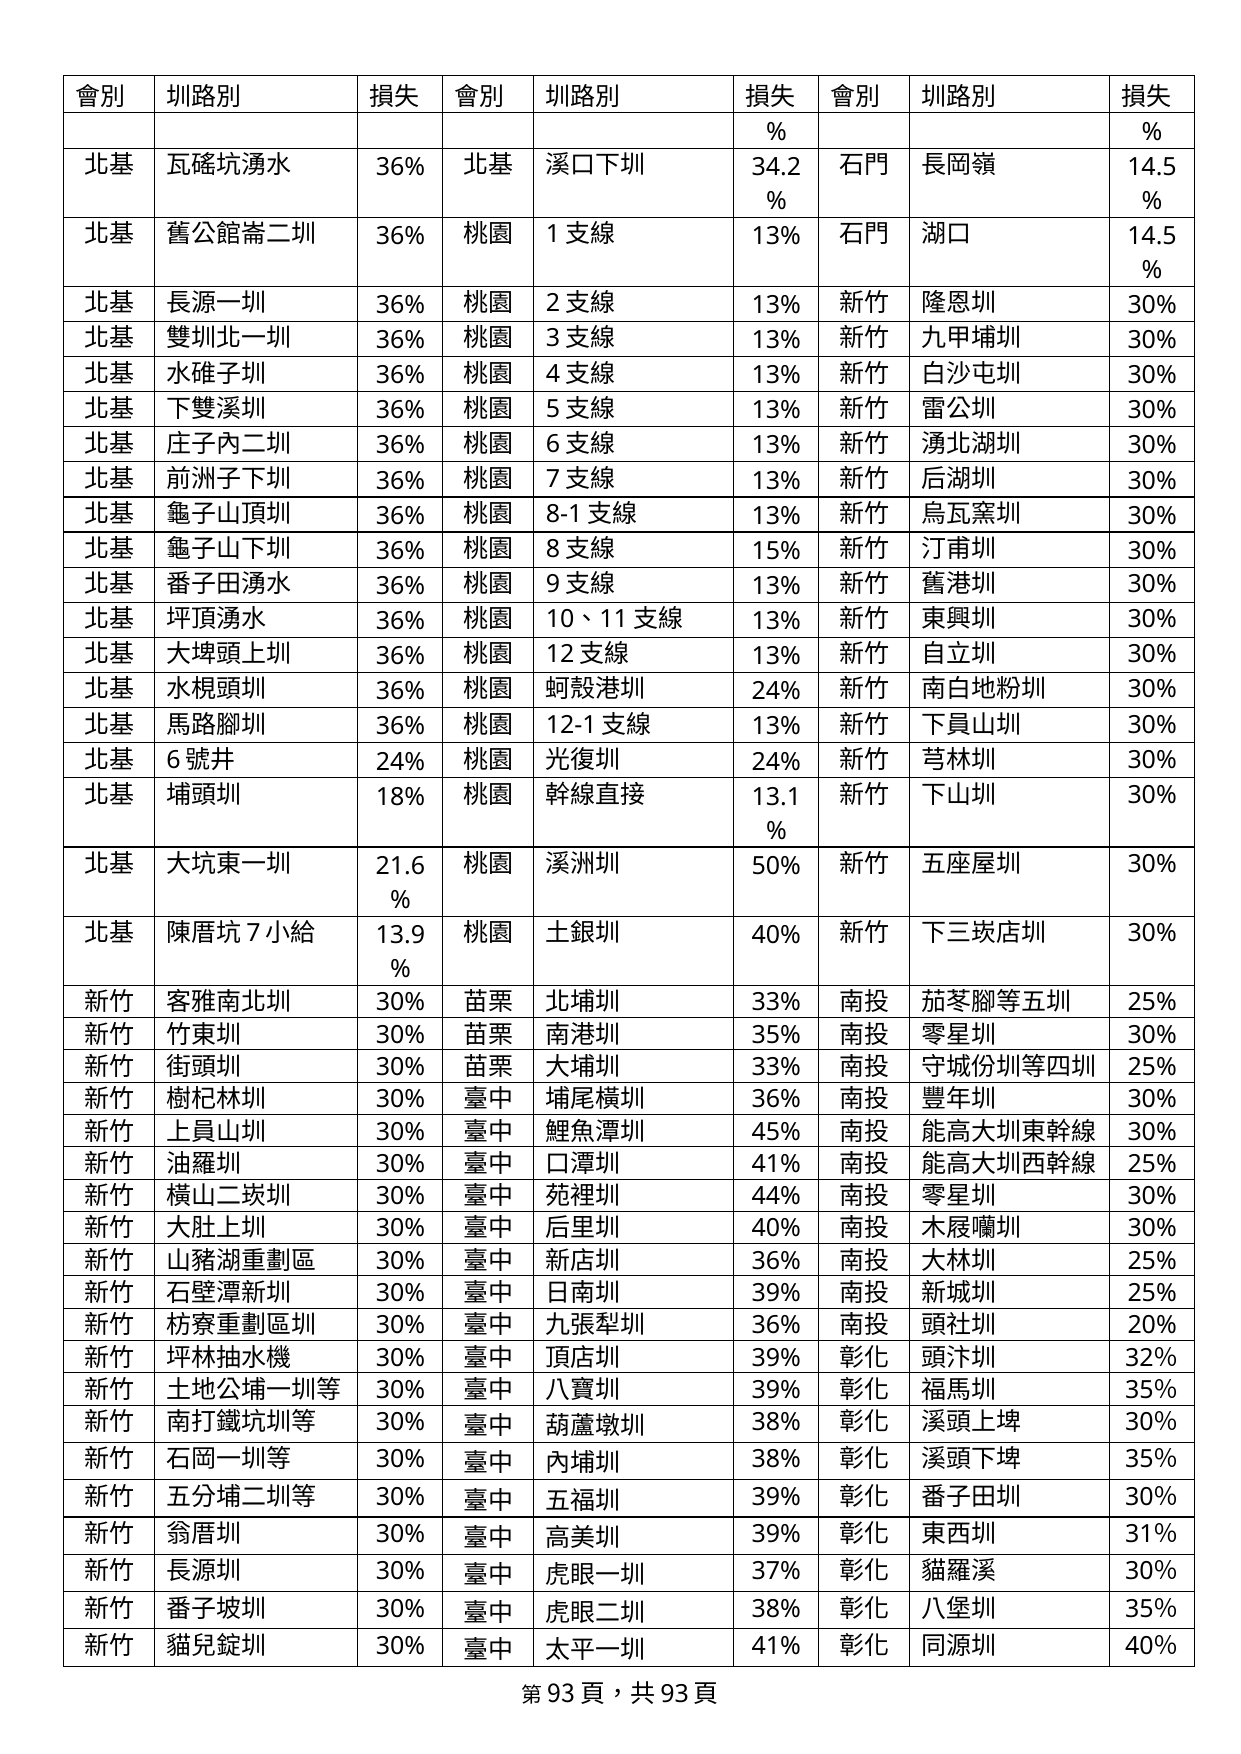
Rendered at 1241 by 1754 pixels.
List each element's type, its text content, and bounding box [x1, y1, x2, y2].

table_cell 45% [734, 1115, 818, 1146]
table_cell 新竹 [64, 1592, 154, 1628]
table_cell 25% [1110, 1147, 1194, 1178]
table_cell 30% [358, 1147, 442, 1178]
table_cell 石門 [819, 218, 909, 286]
table_cell 土銀圳 [534, 917, 733, 985]
table_cell 臺中 [443, 1276, 533, 1308]
table_cell 坪頂湧水 [155, 603, 357, 637]
table_cell 石壁潭新圳 [155, 1276, 357, 1308]
table_cell 溪洲圳 [534, 848, 733, 916]
table_cell 新竹 [819, 603, 909, 637]
table_cell 九甲埔圳 [910, 322, 1109, 356]
table_cell 21.6% [358, 848, 442, 916]
table_cell 新店圳 [534, 1244, 733, 1275]
table_cell 30％ [1110, 1555, 1194, 1591]
table_cell 能高大圳東幹線 [910, 1115, 1109, 1146]
table_cell 下三崁店圳 [910, 917, 1109, 985]
table_cell 瓦磘坑湧水 [155, 149, 357, 217]
table_cell 彰化 [819, 1518, 909, 1554]
table_cell 山豬湖重劃區 [155, 1244, 357, 1275]
table_cell 福馬圳 [910, 1373, 1109, 1404]
table_cell 34.2% [734, 149, 818, 217]
table_cell 臺中 [443, 1555, 533, 1591]
table_cell 新竹 [819, 287, 909, 321]
table_cell 桃園 [443, 427, 533, 461]
table_cell 38% [734, 1406, 818, 1442]
table_cell 13% [734, 708, 818, 742]
table_cell 36% [358, 357, 442, 391]
table_cell 臺中 [443, 1406, 533, 1442]
table_cell 北基 [64, 462, 154, 496]
table_cell 30% [358, 1443, 442, 1479]
table_cell 新竹 [819, 357, 909, 391]
table_cell 大肚上圳 [155, 1212, 357, 1243]
table_cell 3支線 [534, 322, 733, 356]
table_cell 前洲子下圳 [155, 462, 357, 496]
table_cell 北基 [64, 708, 154, 742]
table_cell 30% [1110, 357, 1194, 391]
table_cell 13% [734, 218, 818, 286]
table_cell 35％ [1110, 1592, 1194, 1628]
table_cell 光復圳 [534, 743, 733, 777]
table_header 會別 [443, 76, 533, 112]
table_cell 臺中 [443, 1373, 533, 1404]
table_cell 新竹 [819, 917, 909, 985]
table_cell 新竹 [64, 1115, 154, 1146]
table_cell 30% [1110, 708, 1194, 742]
table_cell 13% [734, 603, 818, 637]
table_cell 13% [734, 357, 818, 391]
table_cell 40% [734, 917, 818, 985]
table_cell 30% [358, 1212, 442, 1243]
table_cell 24% [734, 673, 818, 707]
table_cell 41% [734, 1629, 818, 1666]
table_cell 新竹 [819, 673, 909, 707]
table_cell % [734, 113, 818, 147]
table_cell 五分埔二圳等 [155, 1480, 357, 1516]
table_cell 30% [1110, 568, 1194, 602]
table_cell 汀甫圳 [910, 533, 1109, 567]
table_cell 北基 [64, 568, 154, 602]
table_cell 新竹 [64, 1373, 154, 1404]
table_cell 36% [358, 149, 442, 217]
table_cell 30% [1110, 848, 1194, 916]
table_cell 30% [358, 1050, 442, 1082]
table_cell 30% [1110, 498, 1194, 531]
table_cell 新竹 [64, 1555, 154, 1591]
table_cell 30% [1110, 1180, 1194, 1211]
table_cell 13% [734, 568, 818, 602]
table_cell 30% [1110, 427, 1194, 461]
table_cell [910, 113, 1109, 147]
table_cell 翁厝圳 [155, 1518, 357, 1554]
table_cell 南投 [819, 1244, 909, 1275]
table_cell 龜子山頂圳 [155, 498, 357, 531]
table_cell % [1110, 113, 1194, 147]
table_cell 新竹 [64, 1244, 154, 1275]
table_cell 30% [358, 1629, 442, 1666]
table_cell 頭社圳 [910, 1309, 1109, 1340]
table_cell 新竹 [819, 778, 909, 846]
table_cell 13% [734, 427, 818, 461]
table_cell 內埔圳 [534, 1443, 733, 1479]
table_cell 30% [1110, 533, 1194, 567]
table_cell 13.1% [734, 778, 818, 846]
table_cell 31％ [1110, 1518, 1194, 1554]
table_header 會別 [64, 76, 154, 112]
table_cell 桃園 [443, 848, 533, 916]
table_cell 12-1支線 [534, 708, 733, 742]
table_cell 能高大圳西幹線 [910, 1147, 1109, 1178]
table_cell 南打鐵坑圳等 [155, 1406, 357, 1442]
table_cell 30% [358, 1373, 442, 1404]
table_cell 30% [358, 1276, 442, 1308]
table_cell 水梘頭圳 [155, 673, 357, 707]
table_header 會別 [819, 76, 909, 112]
table_cell 北基 [64, 218, 154, 286]
table_cell 新竹 [64, 1309, 154, 1340]
table_cell 30% [358, 1341, 442, 1372]
table_cell 北埔圳 [534, 986, 733, 1017]
table_cell 5支線 [534, 392, 733, 426]
table_cell 30% [1110, 1083, 1194, 1114]
table_cell 新竹 [819, 533, 909, 567]
table_cell 桃園 [443, 603, 533, 637]
table_cell 北基 [64, 638, 154, 672]
table_cell 新竹 [819, 568, 909, 602]
table_cell 36% [358, 427, 442, 461]
table_cell 苗栗 [443, 1018, 533, 1049]
table_cell 臺中 [443, 1147, 533, 1178]
table_cell 新竹 [819, 848, 909, 916]
table_cell 北基 [64, 603, 154, 637]
table_cell 38% [734, 1592, 818, 1628]
table_cell 30% [358, 1018, 442, 1049]
table_cell 新竹 [64, 1147, 154, 1178]
table_cell 石岡一圳等 [155, 1443, 357, 1479]
table_cell 苗栗 [443, 986, 533, 1017]
table_cell 番子坡圳 [155, 1592, 357, 1628]
table_cell 樹杞林圳 [155, 1083, 357, 1114]
table_cell 35％ [1110, 1373, 1194, 1404]
table_cell 口潭圳 [534, 1147, 733, 1178]
table_cell 4支線 [534, 357, 733, 391]
table_cell 36% [734, 1309, 818, 1340]
table_cell 五福圳 [534, 1480, 733, 1516]
table_cell 37% [734, 1555, 818, 1591]
table_cell 臺中 [443, 1180, 533, 1211]
table_cell 25% [1110, 986, 1194, 1017]
table_cell 南投 [819, 1050, 909, 1082]
table_cell 貓兒錠圳 [155, 1629, 357, 1666]
table_cell 北基 [64, 427, 154, 461]
table_cell 13% [734, 498, 818, 531]
table_cell 臺中 [443, 1115, 533, 1146]
table_cell [155, 113, 357, 147]
table_cell 番子田湧水 [155, 568, 357, 602]
table_cell 44% [734, 1180, 818, 1211]
table_cell 桃園 [443, 498, 533, 531]
table_cell 14.5% [1110, 218, 1194, 286]
table_cell 南投 [819, 1018, 909, 1049]
table_cell 彰化 [819, 1592, 909, 1628]
table_cell 竹東圳 [155, 1018, 357, 1049]
table_cell 36% [358, 568, 442, 602]
table_cell 枋寮重劃區圳 [155, 1309, 357, 1340]
table_cell 30% [1110, 322, 1194, 356]
table_cell 20% [1110, 1309, 1194, 1340]
table_cell 30% [358, 1592, 442, 1628]
table_cell 新竹 [64, 1050, 154, 1082]
table_cell 南投 [819, 1180, 909, 1211]
table_cell 新竹 [64, 1406, 154, 1442]
table_cell 30％ [1110, 1406, 1194, 1442]
table_cell 彰化 [819, 1555, 909, 1591]
table_cell 14.5% [1110, 149, 1194, 217]
table_cell 13% [734, 392, 818, 426]
table_cell 彰化 [819, 1629, 909, 1666]
table_cell 35% [734, 1018, 818, 1049]
table_cell 新城圳 [910, 1276, 1109, 1308]
table_cell 桃園 [443, 568, 533, 602]
table_cell 虎眼二圳 [534, 1592, 733, 1628]
table_cell [358, 113, 442, 147]
table_cell 桃園 [443, 708, 533, 742]
table_cell 38% [734, 1443, 818, 1479]
table_cell 南白地粉圳 [910, 673, 1109, 707]
table_cell 30% [1110, 1212, 1194, 1243]
table_cell 臺中 [443, 1341, 533, 1372]
table_cell 30% [1110, 743, 1194, 777]
table_cell 桃園 [443, 778, 533, 846]
table_header 損失 [1110, 76, 1194, 112]
table_cell 北基 [64, 322, 154, 356]
table_cell 貓羅溪 [910, 1555, 1109, 1591]
table_cell 新竹 [819, 498, 909, 531]
table_cell 39% [734, 1518, 818, 1554]
table_cell 九張犁圳 [534, 1309, 733, 1340]
table_cell 下雙溪圳 [155, 392, 357, 426]
table_cell [64, 113, 154, 147]
table_cell 北基 [64, 498, 154, 531]
table_cell 東西圳 [910, 1518, 1109, 1554]
table_cell 葫蘆墩圳 [534, 1406, 733, 1442]
table_cell 9支線 [534, 568, 733, 602]
table_cell 39% [734, 1480, 818, 1516]
table_header 損失 [734, 76, 818, 112]
table_cell 6支線 [534, 427, 733, 461]
table_cell 新竹 [64, 1276, 154, 1308]
table_cell 新竹 [64, 1443, 154, 1479]
table_cell 桃園 [443, 638, 533, 672]
table_cell 石門 [819, 149, 909, 217]
table_cell 10、11支線 [534, 603, 733, 637]
table_cell 新竹 [819, 462, 909, 496]
table_cell 彰化 [819, 1480, 909, 1516]
table_cell 25% [1110, 1276, 1194, 1308]
table_cell 南投 [819, 1309, 909, 1340]
table_cell 虎眼一圳 [534, 1555, 733, 1591]
table_cell 35％ [1110, 1443, 1194, 1479]
table_cell [534, 113, 733, 147]
table_cell 北基 [64, 743, 154, 777]
table_cell 30% [1110, 392, 1194, 426]
table_cell 臺中 [443, 1480, 533, 1516]
table_cell 新竹 [64, 1341, 154, 1372]
table_cell 新竹 [64, 1629, 154, 1666]
table_cell 33% [734, 1050, 818, 1082]
table_cell 下山圳 [910, 778, 1109, 846]
table_cell 八堡圳 [910, 1592, 1109, 1628]
table_cell 40% [734, 1212, 818, 1243]
table_cell 北基 [64, 533, 154, 567]
table_cell [443, 113, 533, 147]
table_cell 新竹 [819, 743, 909, 777]
table_cell 新竹 [819, 638, 909, 672]
table_cell 15% [734, 533, 818, 567]
table_cell 新竹 [64, 1083, 154, 1114]
table_cell 桃園 [443, 533, 533, 567]
table_cell 新竹 [819, 708, 909, 742]
table_cell 1支線 [534, 218, 733, 286]
table_cell 零星圳 [910, 1018, 1109, 1049]
table_cell 白沙屯圳 [910, 357, 1109, 391]
table_cell 30% [358, 1518, 442, 1554]
table_cell 桃園 [443, 917, 533, 985]
table_cell 25% [1110, 1050, 1194, 1082]
table_cell 30% [358, 1115, 442, 1146]
table_cell 長岡嶺 [910, 149, 1109, 217]
table_cell 36% [358, 392, 442, 426]
table_cell 30% [358, 1406, 442, 1442]
table_cell 后湖圳 [910, 462, 1109, 496]
table_cell 41% [734, 1147, 818, 1178]
table_cell 北基 [64, 392, 154, 426]
table_cell 溪頭上埤 [910, 1406, 1109, 1442]
table_cell 新竹 [64, 1480, 154, 1516]
table_cell 北基 [64, 778, 154, 846]
table_cell 桃園 [443, 462, 533, 496]
table_cell 南投 [819, 1115, 909, 1146]
table_header 圳路別 [910, 76, 1109, 112]
table_cell 烏瓦窯圳 [910, 498, 1109, 531]
table_cell 雷公圳 [910, 392, 1109, 426]
table_cell 油羅圳 [155, 1147, 357, 1178]
table_cell 新竹 [64, 1180, 154, 1211]
table_cell 40％ [1110, 1629, 1194, 1666]
table_cell 溪口下圳 [534, 149, 733, 217]
table_cell [819, 113, 909, 147]
table_cell 南投 [819, 986, 909, 1017]
table_cell 零星圳 [910, 1180, 1109, 1211]
table_cell 新竹 [64, 986, 154, 1017]
table_cell 南投 [819, 1083, 909, 1114]
table_cell 30% [1110, 917, 1194, 985]
table_cell 大埤頭上圳 [155, 638, 357, 672]
table_cell 13% [734, 462, 818, 496]
table_cell 30% [358, 986, 442, 1017]
table_cell 北基 [64, 287, 154, 321]
table_cell 溪頭下埤 [910, 1443, 1109, 1479]
table_cell 南港圳 [534, 1018, 733, 1049]
table_cell 桃園 [443, 322, 533, 356]
table_cell 后里圳 [534, 1212, 733, 1243]
table_cell 36% [734, 1244, 818, 1275]
table_cell 街頭圳 [155, 1050, 357, 1082]
table_cell 臺中 [443, 1629, 533, 1666]
table_cell 大坑東一圳 [155, 848, 357, 916]
table_cell 30% [358, 1180, 442, 1211]
table_cell 北基 [64, 357, 154, 391]
table_cell 同源圳 [910, 1629, 1109, 1666]
table_cell 新竹 [64, 1018, 154, 1049]
table_cell 桃園 [443, 218, 533, 286]
table_cell 32％ [1110, 1341, 1194, 1372]
table_cell 馬路腳圳 [155, 708, 357, 742]
table_cell 埔頭圳 [155, 778, 357, 846]
table_cell 彰化 [819, 1406, 909, 1442]
table_cell 北基 [443, 149, 533, 217]
table_cell 芎林圳 [910, 743, 1109, 777]
table_cell 湧北湖圳 [910, 427, 1109, 461]
table_cell 鯉魚潭圳 [534, 1115, 733, 1146]
table_cell 39% [734, 1341, 818, 1372]
table_cell 36% [358, 498, 442, 531]
table_cell 番子田圳 [910, 1480, 1109, 1516]
table_cell 桃園 [443, 357, 533, 391]
table_cell 36% [358, 673, 442, 707]
table_cell 新竹 [64, 1518, 154, 1554]
table_cell 舊公館崙二圳 [155, 218, 357, 286]
table_cell 30% [1110, 462, 1194, 496]
table_cell 陳厝坑7小給 [155, 917, 357, 985]
table_cell 臺中 [443, 1592, 533, 1628]
table_cell 39% [734, 1373, 818, 1404]
table_cell 太平一圳 [534, 1629, 733, 1666]
table_cell 新竹 [819, 322, 909, 356]
table_cell 36% [358, 708, 442, 742]
table_cell 2支線 [534, 287, 733, 321]
table_cell 北基 [64, 917, 154, 985]
table_cell 苑裡圳 [534, 1180, 733, 1211]
table_cell 埔尾橫圳 [534, 1083, 733, 1114]
table_cell 八寶圳 [534, 1373, 733, 1404]
table_cell 龜子山下圳 [155, 533, 357, 567]
table_cell 36% [358, 603, 442, 637]
table_cell 30% [1110, 287, 1194, 321]
table_cell 日南圳 [534, 1276, 733, 1308]
table_cell 桃園 [443, 673, 533, 707]
table_cell 30% [358, 1480, 442, 1516]
table_cell 30% [358, 1309, 442, 1340]
table_cell 南投 [819, 1276, 909, 1308]
table_cell 木屐囒圳 [910, 1212, 1109, 1243]
table_cell 24% [734, 743, 818, 777]
table_cell 南投 [819, 1212, 909, 1243]
table_cell 茄苳腳等五圳 [910, 986, 1109, 1017]
table_cell 13% [734, 322, 818, 356]
table_cell 長源圳 [155, 1555, 357, 1591]
table_cell 臺中 [443, 1443, 533, 1479]
table_cell 30% [358, 1555, 442, 1591]
table_cell 頂店圳 [534, 1341, 733, 1372]
table_cell 五座屋圳 [910, 848, 1109, 916]
table_cell 大林圳 [910, 1244, 1109, 1275]
table_cell 36% [358, 462, 442, 496]
table_cell 自立圳 [910, 638, 1109, 672]
table_cell 33% [734, 986, 818, 1017]
table_cell 上員山圳 [155, 1115, 357, 1146]
table_cell 18% [358, 778, 442, 846]
table_cell 30% [1110, 1115, 1194, 1146]
table_cell 50% [734, 848, 818, 916]
table_cell 8支線 [534, 533, 733, 567]
table_cell 頭汴圳 [910, 1341, 1109, 1372]
table_cell 臺中 [443, 1083, 533, 1114]
table_cell 南投 [819, 1147, 909, 1178]
table_cell 桃園 [443, 743, 533, 777]
table_cell 彰化 [819, 1341, 909, 1372]
table_cell 高美圳 [534, 1518, 733, 1554]
table_cell 新竹 [64, 1212, 154, 1243]
table_cell 36% [358, 638, 442, 672]
table_cell 30% [358, 1244, 442, 1275]
table_cell 土地公埔一圳等 [155, 1373, 357, 1404]
table_cell 臺中 [443, 1518, 533, 1554]
table_cell 桃園 [443, 392, 533, 426]
table_cell 彰化 [819, 1443, 909, 1479]
table_cell 30% [1110, 603, 1194, 637]
table_cell 30% [1110, 778, 1194, 846]
table_cell 30% [1110, 1018, 1194, 1049]
table_cell 13% [734, 638, 818, 672]
table_cell 庄子內二圳 [155, 427, 357, 461]
table_cell 6號井 [155, 743, 357, 777]
table_cell 長源一圳 [155, 287, 357, 321]
table_cell 北基 [64, 673, 154, 707]
table_cell 幹線直接 [534, 778, 733, 846]
table_cell 30% [358, 1083, 442, 1114]
table_cell 25% [1110, 1244, 1194, 1275]
table_cell 30％ [1110, 1480, 1194, 1516]
table_cell 東興圳 [910, 603, 1109, 637]
table_cell 39% [734, 1276, 818, 1308]
table_cell 下員山圳 [910, 708, 1109, 742]
table_cell 臺中 [443, 1244, 533, 1275]
table_cell 湖口 [910, 218, 1109, 286]
table_cell 蚵殼港圳 [534, 673, 733, 707]
table_cell 臺中 [443, 1309, 533, 1340]
table_cell 36% [358, 533, 442, 567]
table_cell 彰化 [819, 1373, 909, 1404]
table_cell 8-1支線 [534, 498, 733, 531]
table_header 損失 [358, 76, 442, 112]
table_cell 30% [1110, 638, 1194, 672]
table_cell 36% [734, 1083, 818, 1114]
table_cell 30% [1110, 673, 1194, 707]
table_cell 北基 [64, 848, 154, 916]
table_cell 雙圳北一圳 [155, 322, 357, 356]
table_cell 豐年圳 [910, 1083, 1109, 1114]
table_cell 12支線 [534, 638, 733, 672]
table_cell 舊港圳 [910, 568, 1109, 602]
table_header 圳路別 [155, 76, 357, 112]
table_cell 隆恩圳 [910, 287, 1109, 321]
table_cell 大埔圳 [534, 1050, 733, 1082]
table_cell 36% [358, 287, 442, 321]
table_cell 苗栗 [443, 1050, 533, 1082]
table_cell 橫山二崁圳 [155, 1180, 357, 1211]
table_cell 13% [734, 287, 818, 321]
table_cell 36% [358, 218, 442, 286]
table_cell 7支線 [534, 462, 733, 496]
table_cell 水碓子圳 [155, 357, 357, 391]
table_header 圳路別 [534, 76, 733, 112]
table_cell 桃園 [443, 287, 533, 321]
table_cell 24% [358, 743, 442, 777]
table_cell 坪林抽水機 [155, 1341, 357, 1372]
table_cell 13.9% [358, 917, 442, 985]
table_cell 北基 [64, 149, 154, 217]
table_cell 新竹 [819, 427, 909, 461]
table_cell 新竹 [819, 392, 909, 426]
table_cell 36% [358, 322, 442, 356]
table_cell 臺中 [443, 1212, 533, 1243]
table_cell 守城份圳等四圳 [910, 1050, 1109, 1082]
table_cell 客雅南北圳 [155, 986, 357, 1017]
